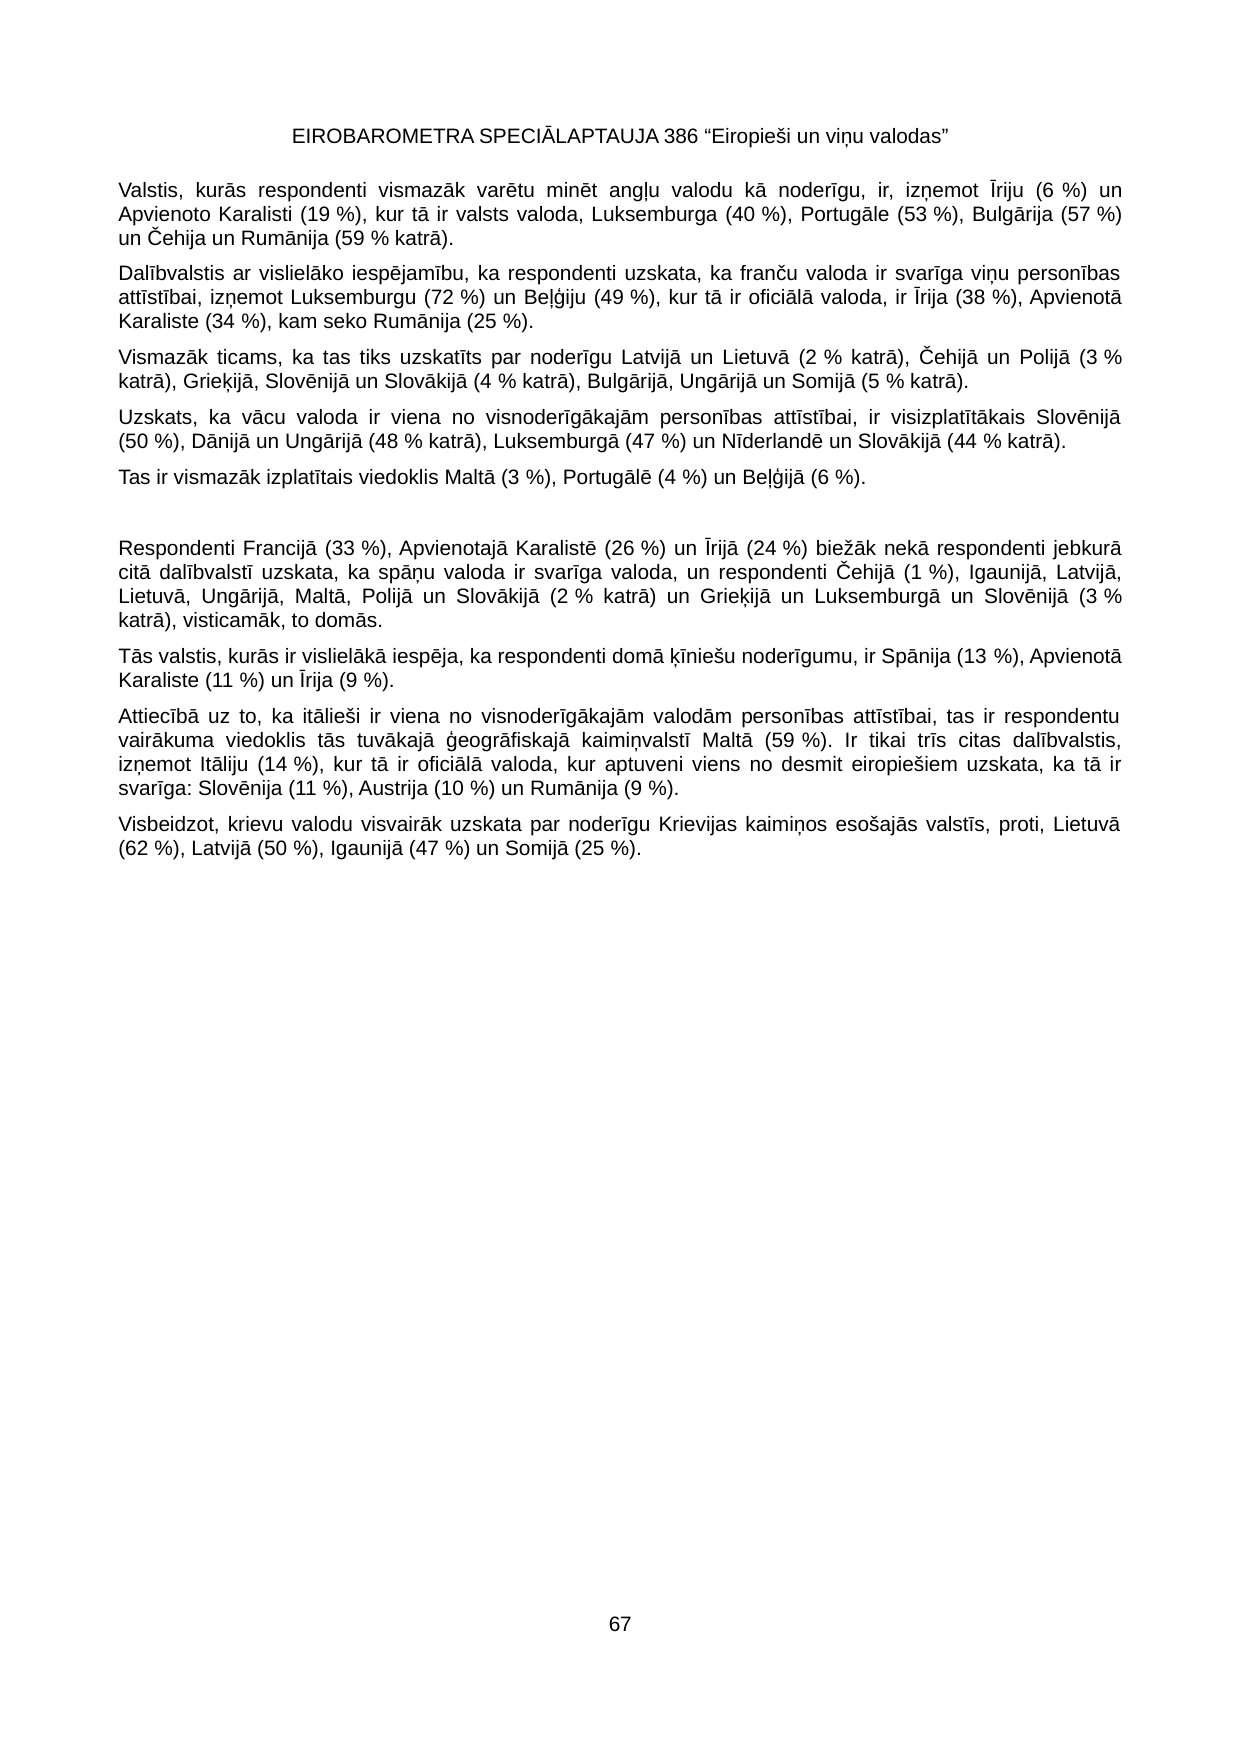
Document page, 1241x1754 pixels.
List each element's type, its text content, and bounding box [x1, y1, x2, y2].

text Visbeidzot, krievu valodu visvairāk uzskata par noderīgu Krievijas kaimiņos esošajās valstīs, proti, Lietuvā (62 %), Latvijā (50 %), Igaunijā (47 %) un Somijā (25 %). [118, 811, 1122, 859]
text Valstis, kurās respondenti vismazāk varētu minēt angļu valodu kā noderīgu, ir, izņemot Īriju (6 %) un Apvienoto Karalisti (19 %), kur tā ir valsts valoda, Luksemburga (40 %), Portugāle (53 %), Bulgārija (57 %) un Čehija un Rumānija (59 % katrā). [118, 177, 1122, 249]
text Tas ir vismazāk izplatītais viedoklis Maltā (3 %), Portugālē (4 %) un Beļģijā (6 %). [118, 464, 1122, 488]
text Attiecībā uz to, ka itālieši ir viena no visnoderīgākajām valodām personības attīstībai, tas ir respondentu vairākuma viedoklis tās tuvākajā ģeogrāfiskajā kaimiņvalstī Maltā (59 %). Ir tikai trīs citas dalībvalstis, izņemot Itāliju (14 %), kur tā ir oficiālā valoda, kur aptuveni viens no desmit eiropiešiem uzskata, ka tā ir svarīga: Slovēnija (11 %), Austrija (10 %) un Rumānija (9 %). [118, 704, 1122, 799]
text Uzskats, ka vācu valoda ir viena no visnoderīgākajām personības attīstībai, ir visizplatītākais Slovēnijā (50 %), Dānijā un Ungārijā (48 % katrā), Luksemburgā (47 %) un Nīderlandē un Slovākijā (44 % katrā). [118, 405, 1122, 453]
text Dalībvalstis ar vislielāko iespējamību, ka respondenti uzskata, ka franču valoda ir svarīga viņu personības attīstībai, izņemot Luksemburgu (72 %) un Beļģiju (49 %), kur tā ir oficiālā valoda, ir Īrija (38 %), Apvienotā Karaliste (34 %), kam seko Rumānija (25 %). [118, 261, 1122, 333]
text Respondenti Francijā (33 %), Apvienotajā Karalistē (26 %) un Īrijā (24 %) biežāk nekā respondenti jebkurā citā dalībvalstī uzskata, ka spāņu valoda ir svarīga valoda, un respondenti Čehijā (1 %), Igaunijā, Latvijā, Lietuvā, Ungārijā, Maltā, Polijā un Slovākijā (2 % katrā) un Grieķijā un Luksemburgā un Slovēnijā (3 % katrā), visticamāk, to domās. [118, 536, 1122, 632]
text Tās valstis, kurās ir vislielākā iespēja, ka respondenti domā ķīniešu noderīgumu, ir Spānija (13 %), Apvienotā Karaliste (11 %) un Īrija (9 %). [118, 644, 1122, 692]
text Vismazāk ticams, ka tas tiks uzskatīts par noderīgu Latvijā un Lietuvā (2 % katrā), Čehijā un Polijā (3 % katrā), Grieķijā, Slovēnijā un Slovākijā (4 % katrā), Bulgārijā, Ungārijā un Somijā (5 % katrā). [118, 345, 1122, 393]
